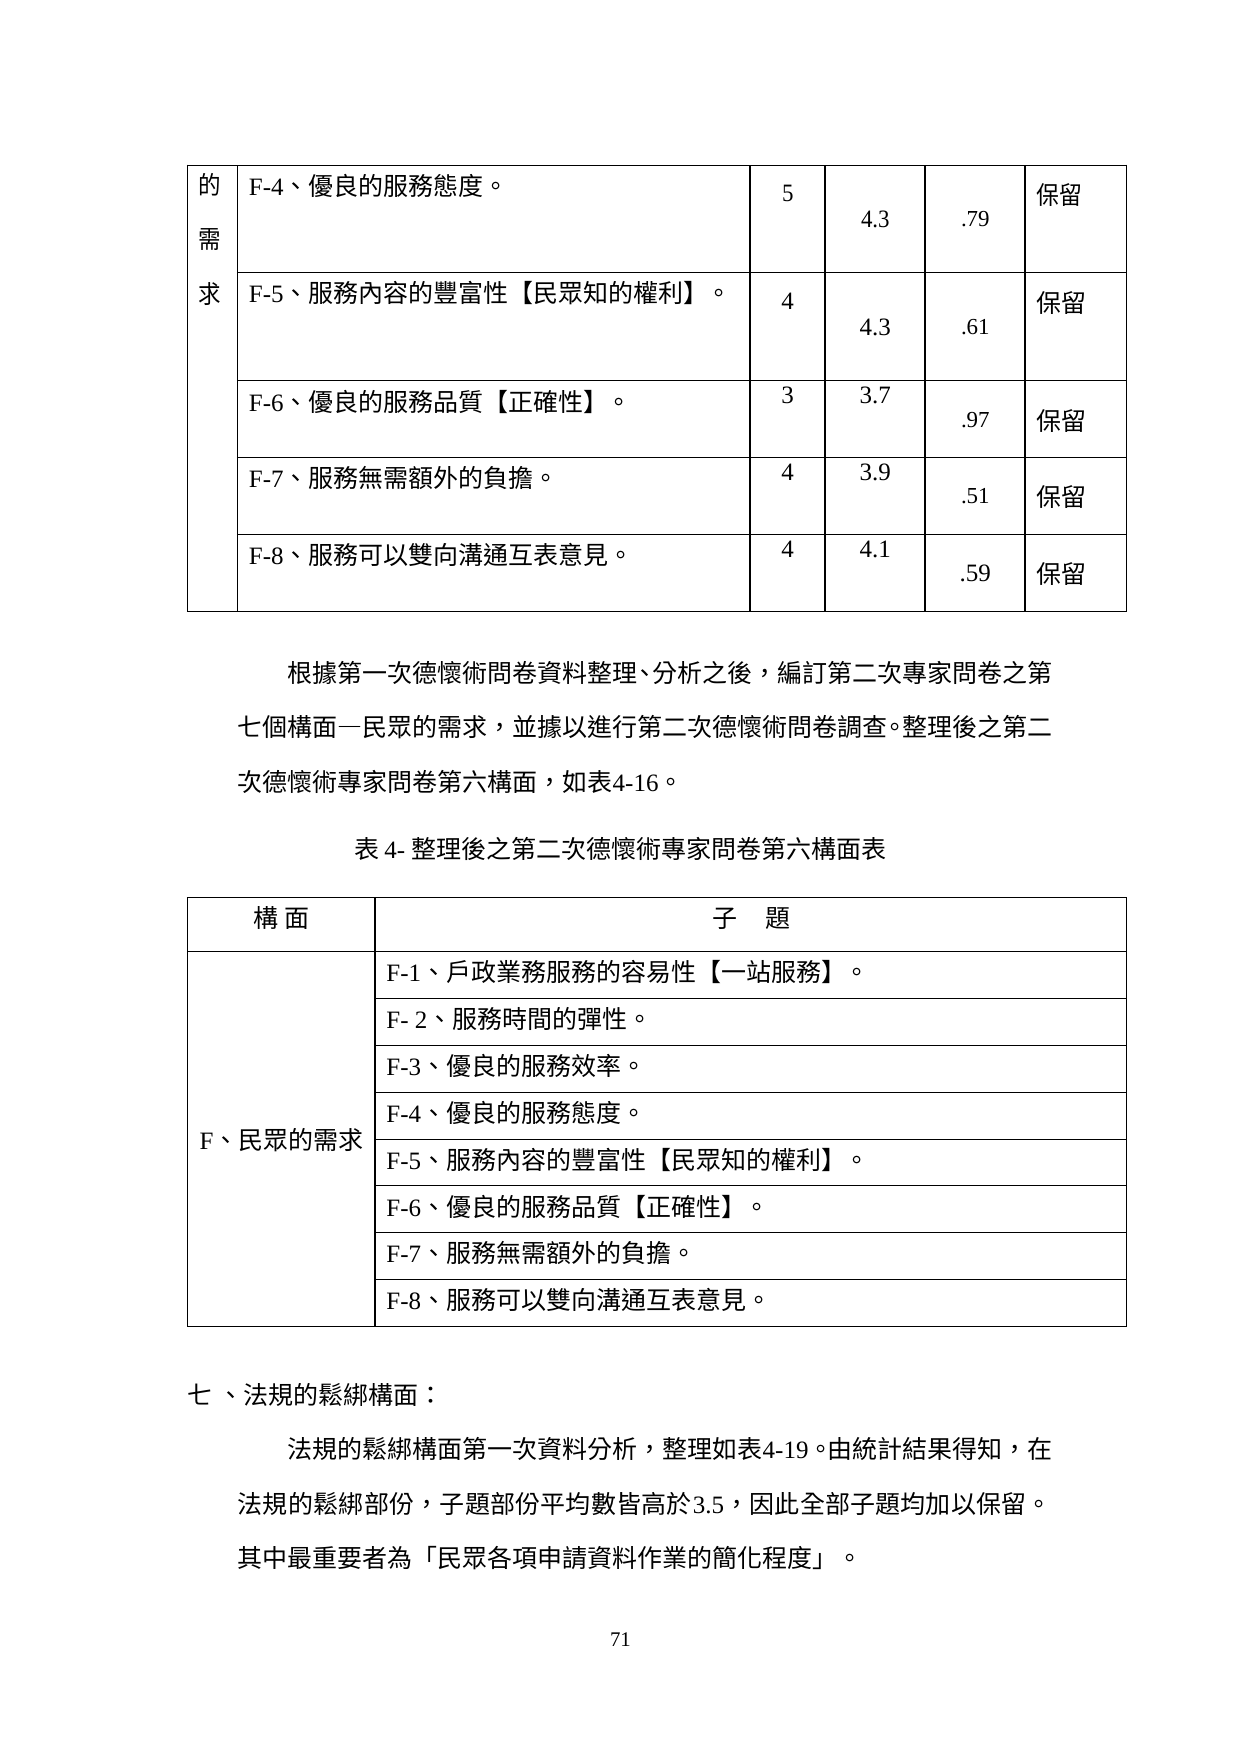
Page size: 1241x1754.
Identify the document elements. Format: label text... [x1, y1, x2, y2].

table_cell F、民眾的需求 [188, 952, 374, 1326]
table_cell F-7、服務無需額外的負擔。 [376, 1233, 1126, 1279]
table_header 構 面 [188, 898, 374, 951]
table_cell F-7、服務無需額外的負擔。 [238, 458, 749, 534]
table_cell F-5、服務內容的豐富性【民眾知的權利】。 [376, 1140, 1126, 1185]
text 七 、法規的鬆綁構面： [187, 1375, 1053, 1412]
table_cell 4.1 [826, 535, 924, 611]
text 法規的鬆綁構面第一次資料分析，整理如表4-19。由統計結果得知，在法規的鬆綁部份，子題部份平均數皆高於3.5，因此全部子題均加以保留。其中最重要者為「民眾各項申請資料作業的簡化程度」。 [237, 1430, 1053, 1575]
table_cell F-8、服務可以雙向溝通互表意見。 [238, 535, 749, 611]
table_cell 3.7 [826, 381, 924, 457]
table_cell 4 [751, 273, 824, 380]
text 表4- 整理後之第二次德懷術專家問卷第六構面表 [187, 829, 1053, 866]
table_cell F-5、服務內容的豐富性【民眾知的權利】。 [238, 273, 749, 380]
table_header 子 題 [376, 898, 1126, 951]
table_cell .61 [926, 273, 1024, 380]
table_cell .79 [926, 166, 1024, 272]
table_cell 保留 [1026, 535, 1126, 611]
table_cell 的需求 [188, 166, 237, 611]
table_cell 4.3 [826, 273, 924, 380]
table_cell F-6、優良的服務品質【正確性】。 [238, 381, 749, 457]
table_cell 5 [751, 166, 824, 272]
table_cell 3.9 [826, 458, 924, 534]
text 根據第一次德懷術問卷資料整理、分析之後，編訂第二次專家問卷之第七個構面—民眾的需求，並據以進行第二次德懷術問卷調查。整理後之第二次德懷術專家問卷第六構面，如表4-16。 [237, 653, 1053, 798]
table_cell 保留 [1026, 381, 1126, 457]
table_cell 3 [751, 381, 824, 457]
table_cell 4 [751, 535, 824, 611]
table_cell 4 [751, 458, 824, 534]
table_cell F-3、優良的服務效率。 [376, 1046, 1126, 1092]
table_cell .51 [926, 458, 1024, 534]
table_cell 保留 [1026, 166, 1126, 272]
table_cell F- 2、服務時間的彈性。 [376, 999, 1126, 1045]
table_cell 保留 [1026, 458, 1126, 534]
table_cell .97 [926, 381, 1024, 457]
table_cell 保留 [1026, 273, 1126, 380]
table_cell F-4、優良的服務態度。 [238, 166, 749, 272]
table_cell .59 [926, 535, 1024, 611]
table_cell F-1、戶政業務服務的容易性【一站服務】。 [376, 952, 1126, 998]
table_cell F-4、優良的服務態度。 [376, 1093, 1126, 1138]
table_cell 4.3 [826, 166, 924, 272]
table_cell F-8、服務可以雙向溝通互表意見。 [376, 1280, 1126, 1326]
table_cell F-6、優良的服務品質【正確性】。 [376, 1186, 1126, 1232]
